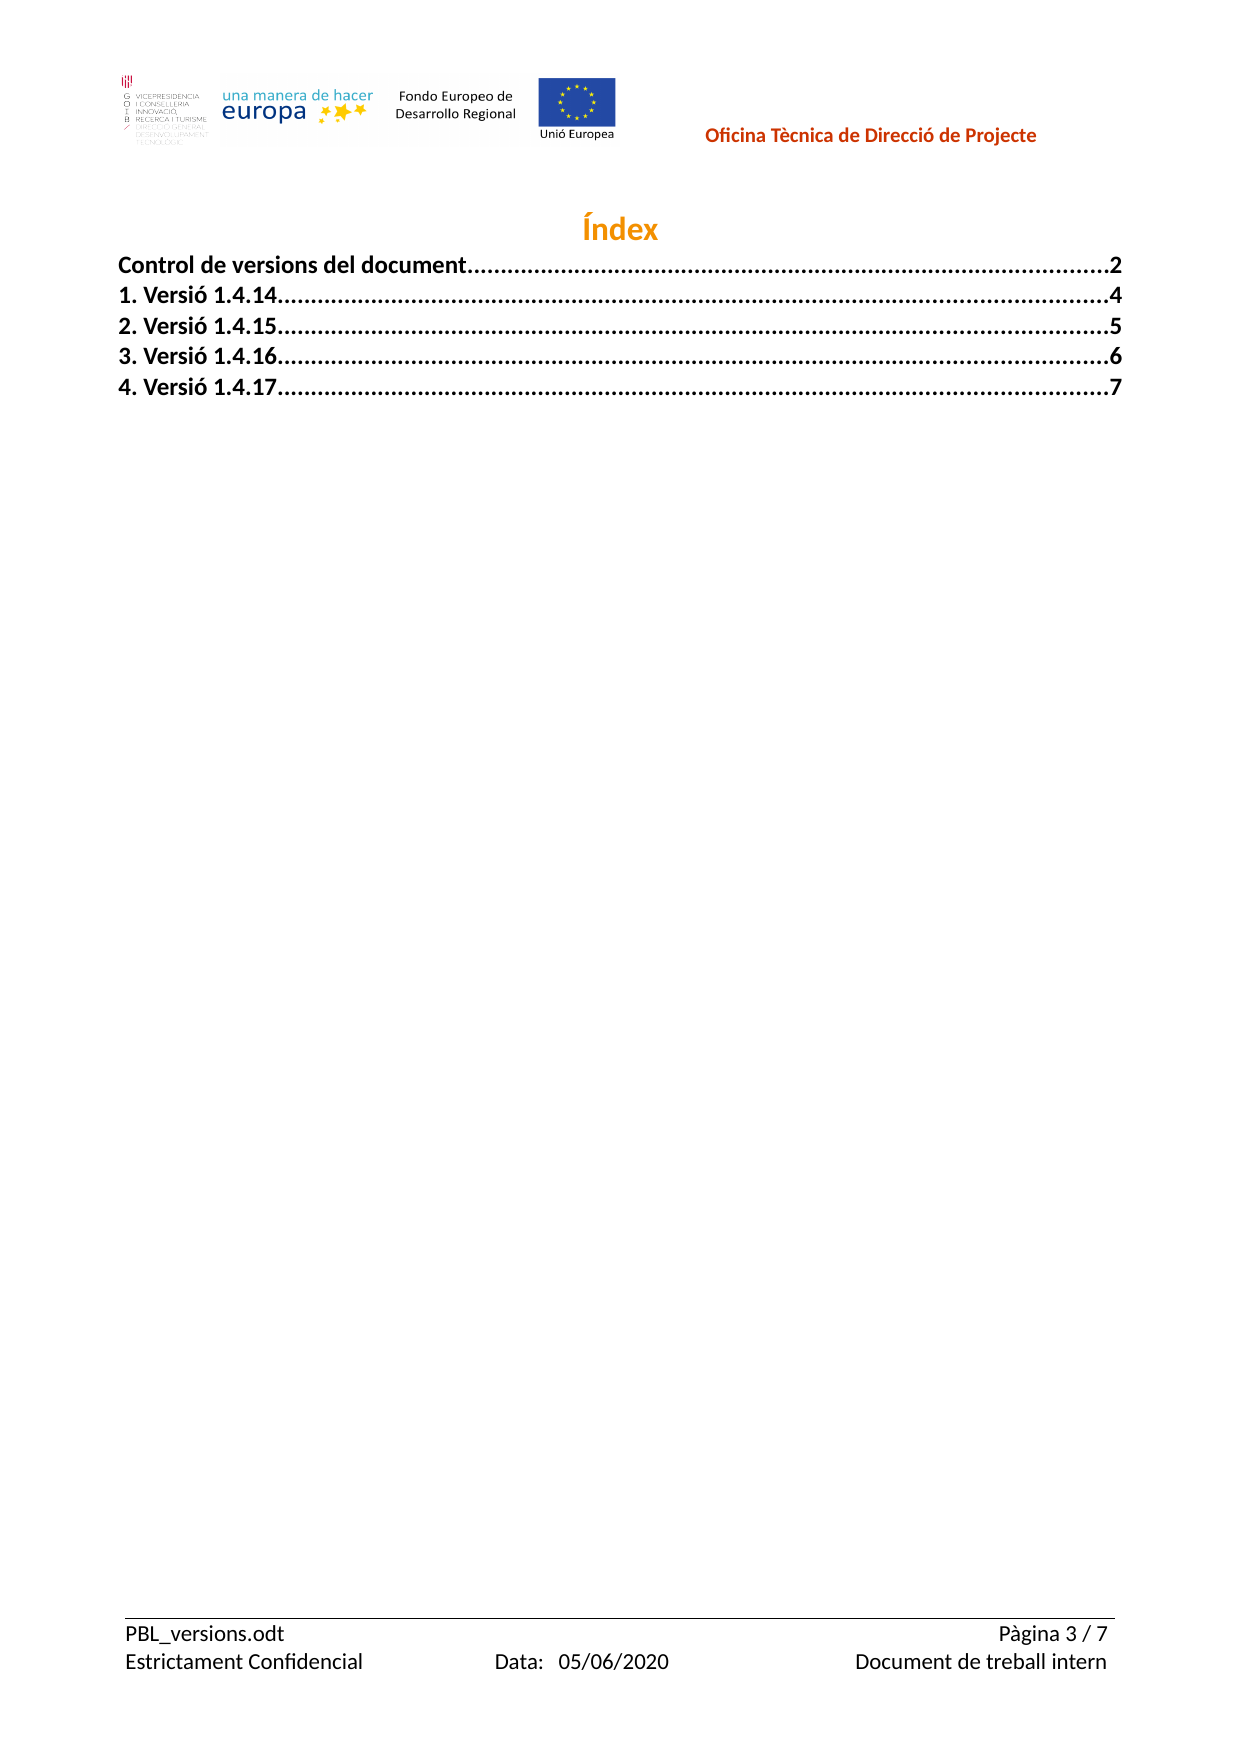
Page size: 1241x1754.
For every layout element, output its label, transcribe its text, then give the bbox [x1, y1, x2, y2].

text 2. Versió 1.4.15 5 [118, 310, 1122, 341]
text 4. Versió 1.4.17 7 [118, 371, 1122, 402]
text 1. Versió 1.4.14 4 [118, 279, 1122, 310]
picture [219, 73, 621, 147]
text 3. Versió 1.4.16 6 [118, 341, 1122, 371]
picture [118, 73, 213, 147]
text Control de versions del document 2 [118, 249, 1122, 279]
text Índex [118, 208, 1122, 249]
